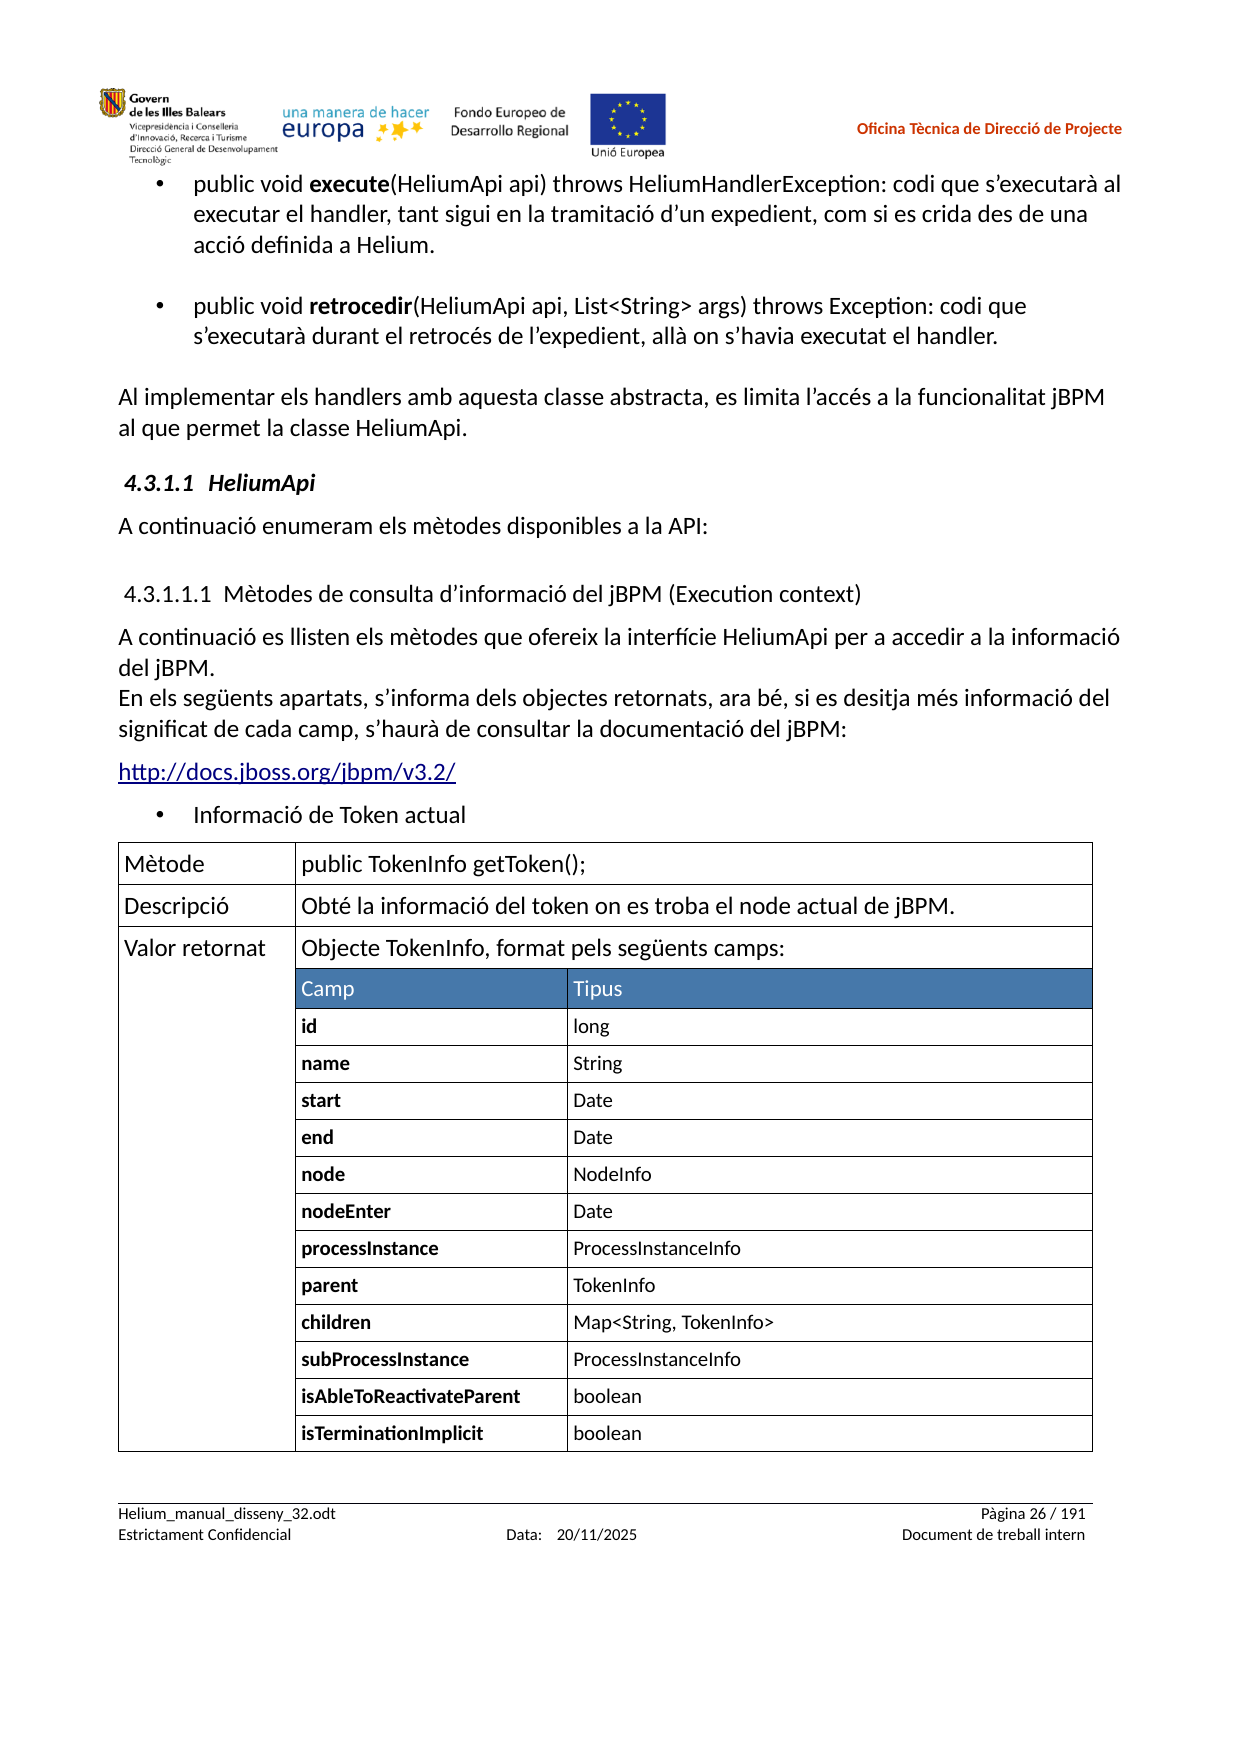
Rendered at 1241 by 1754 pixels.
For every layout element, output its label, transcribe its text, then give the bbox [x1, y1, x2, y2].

table_cell isAbleToReactivateParent [296, 1379, 567, 1414]
table_cell ProcessInstanceInfo [568, 1342, 1092, 1377]
table_cell Valor retornat [119, 927, 295, 1451]
table_cell Tipus [568, 969, 1092, 1008]
table_cell boolean [568, 1379, 1092, 1414]
text Al implementar els handlers amb aquesta classe abstracta, es limita l’accés a la funcionalitat jBPM al que permet la classe HeliumApi. [118, 382, 1122, 443]
table_cell processInstance [296, 1231, 567, 1267]
table_cell end [296, 1120, 567, 1156]
table_cell id [296, 1009, 567, 1045]
table_cell parent [296, 1268, 567, 1303]
table_cell boolean [568, 1416, 1092, 1451]
table_cell node [296, 1157, 567, 1193]
table_header Mètode [119, 843, 295, 884]
text A continuació es llisten els mètodes que ofereix la interfície HeliumApi per a accedir a la informació del jBPM. En els següents apartats, s’informa dels objectes retornats, ara bé, si es desitja més informació del significat de cada camp, s’haurà de consultar la documentació del jBPM: [118, 621, 1122, 743]
table_cell TokenInfo [568, 1268, 1092, 1303]
table_cell Map<String, TokenInfo> [568, 1305, 1092, 1341]
table_cell NodeInfo [568, 1157, 1092, 1193]
subtitle Mètodes de consulta d’informació del jBPM (Execution context) [118, 578, 1122, 609]
text A continuació enumeram els mètodes disponibles a la API: [118, 510, 1122, 541]
table_cell Descripció [119, 885, 295, 926]
table_cell subProcessInstance [296, 1342, 567, 1377]
text http://docs.jboss.org/jbpm/v3.2/ [118, 756, 1122, 786]
table_cell name [296, 1046, 567, 1082]
table_cell long [568, 1009, 1092, 1045]
subtitle HeliumApi [118, 468, 1122, 498]
table_cell Date [568, 1194, 1092, 1229]
table_header public TokenInfo getToken(); [296, 843, 1092, 884]
list public void execute(HeliumApi api) throws HeliumHandlerException: codi que s’executarà al executar el handler, tant sigui en la tramitació d’un expedient, com si es crida des de una acció definida a Helium. [156, 168, 1122, 290]
table_cell Date [568, 1120, 1092, 1156]
table_cell isTerminationImplicit [296, 1416, 567, 1451]
table_cell Obté la informació del token on es troba el node actual de jBPM. [296, 885, 1092, 926]
table_cell String [568, 1046, 1092, 1082]
table_cell start [296, 1083, 567, 1119]
list public void retrocedir(HeliumApi api, List<String> args) throws Exception: codi que s’executarà durant el retrocés de l’expedient, allà on s’havia executat el handler. [156, 290, 1122, 351]
table_cell Camp [296, 969, 567, 1008]
table_cell Objecte TokenInfo, format pels següents camps: [296, 927, 1092, 968]
table_cell ProcessInstanceInfo [568, 1231, 1092, 1267]
picture [99, 87, 668, 166]
table_cell children [296, 1305, 567, 1341]
list Informació de Token actual [156, 799, 1122, 829]
table_cell nodeEnter [296, 1194, 567, 1229]
table_cell Date [568, 1083, 1092, 1119]
